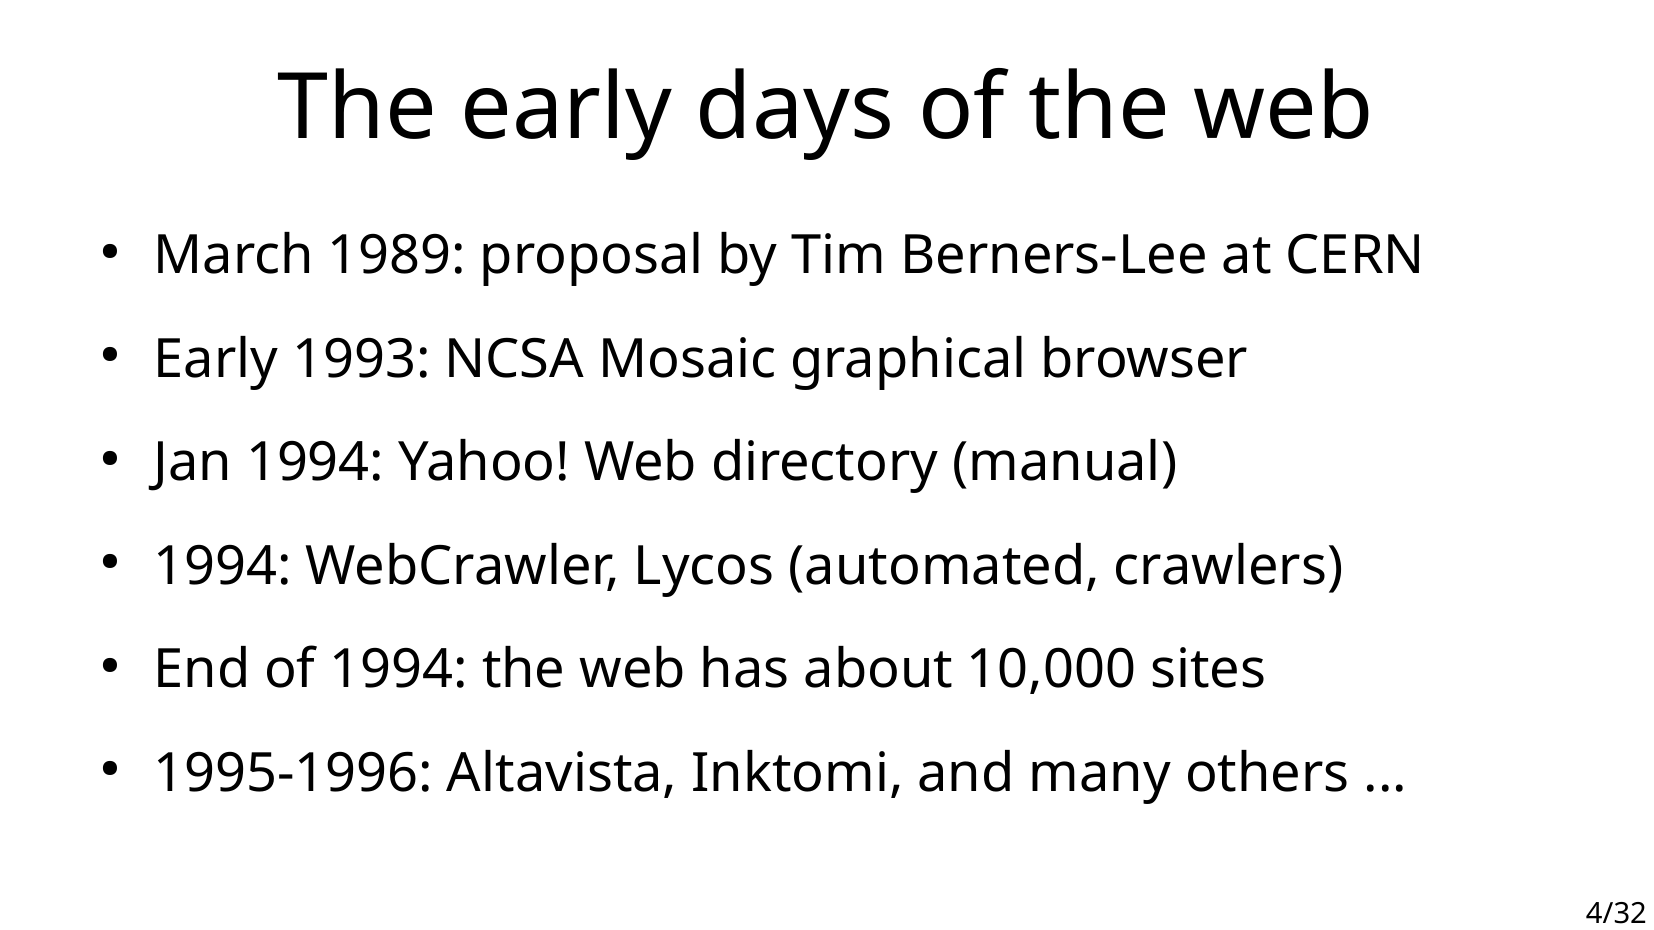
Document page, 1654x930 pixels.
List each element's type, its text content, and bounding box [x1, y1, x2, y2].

list March 1989: proposal by Tim Berners-Lee at CERN Early 1993: NCSA Mosaic graphical browser Jan 1994: Yahoo! Web directory (manual) 1994: WebCrawler, Lycos (automated, crawlers) End of 1994: the web has about 10,000 sites 1995-1996: Altavista, Inktomi, and many others ... [82, 215, 1571, 915]
title The early days of the web [82, 38, 1571, 169]
